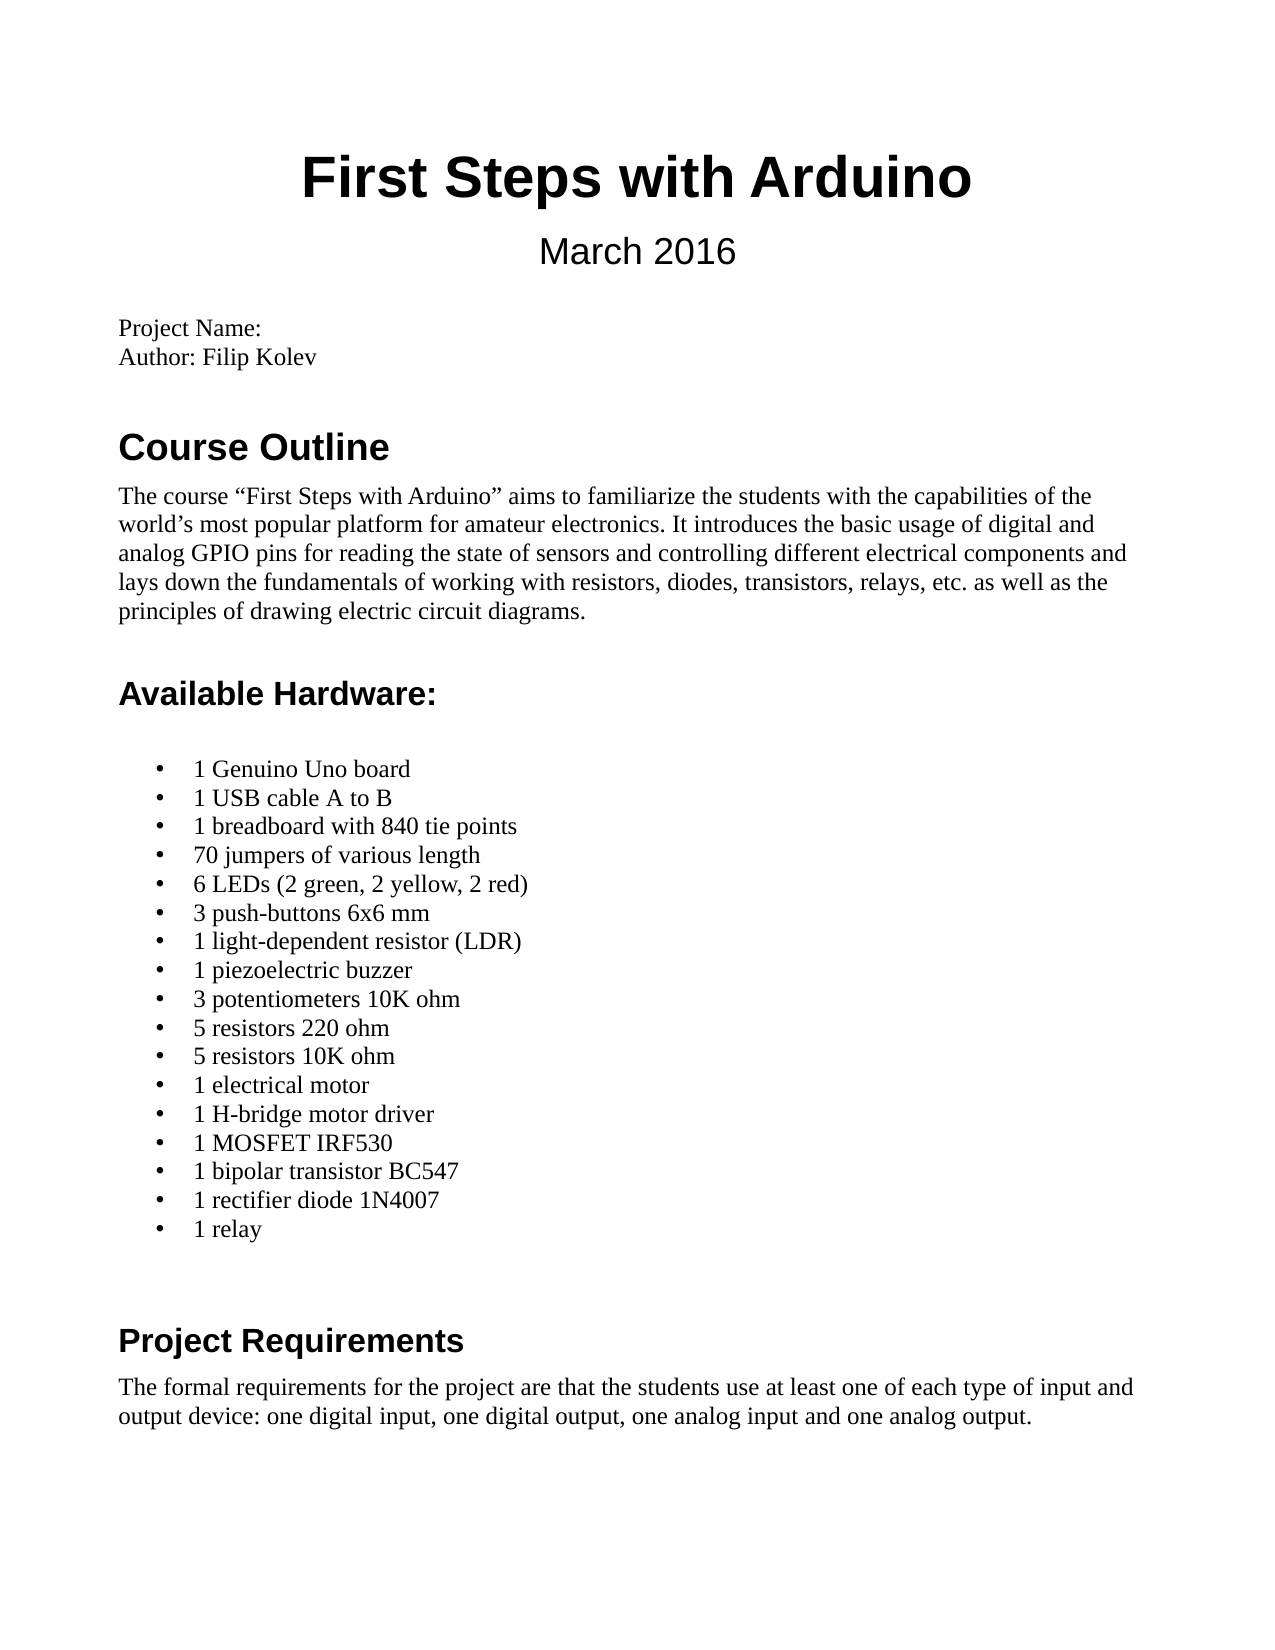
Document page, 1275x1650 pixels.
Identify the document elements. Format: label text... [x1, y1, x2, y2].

list 3 potentiometers 10K ohm [156, 984, 1157, 1013]
list 5 resistors 10K ohm [156, 1041, 1157, 1070]
list 1 light-dependent resistor (LDR) [156, 926, 1157, 955]
text Project Name: [118, 313, 1157, 342]
list 1 relay [156, 1214, 1157, 1243]
list 1 piezoelectric buzzer [156, 955, 1157, 984]
list 3 push-buttons 6x6 mm [156, 898, 1157, 926]
list 1 breadboard with 840 tie points [156, 811, 1157, 840]
text The course “First Steps with Arduino” aims to familiarize the students with the capabilities of the world’s most popular platform for amateur electronics. It introduces the basic usage of digital and analog GPIO pins for reading the state of sensors and controlling different electrical components and lays down the fundamentals of working with resistors, diodes, transistors, relays, etc. as well as the principles of drawing electric circuit diagrams. [118, 481, 1157, 624]
list 1 bipolar transistor BC547 [156, 1156, 1157, 1185]
subtitle Project Requirements [118, 1321, 1157, 1360]
list 70 jumpers of various length [156, 840, 1157, 869]
subtitle March 2016 [118, 229, 1157, 272]
list 1 electrical motor [156, 1070, 1157, 1099]
list 6 LEDs (2 green, 2 yellow, 2 red) [156, 869, 1157, 898]
list 1 H-bridge motor driver [156, 1099, 1157, 1128]
list 1 MOSFET IRF530 [156, 1128, 1157, 1156]
subtitle Available Hardware: [118, 674, 1157, 713]
subtitle Course Outline [118, 424, 1157, 468]
title First Steps with Arduino [118, 143, 1157, 210]
text The formal requirements for the project are that the students use at least one of each type of input and output device: one digital input, one digital output, one analog input and one analog output. [118, 1372, 1157, 1430]
list 1 rectifier diode 1N4007 [156, 1185, 1157, 1214]
list 1 Genuino Uno board [156, 754, 1157, 783]
text Author: Filip Kolev [118, 342, 1157, 371]
list 1 USB cable А to В [156, 783, 1157, 811]
list 5 resistors 220 ohm [156, 1013, 1157, 1041]
